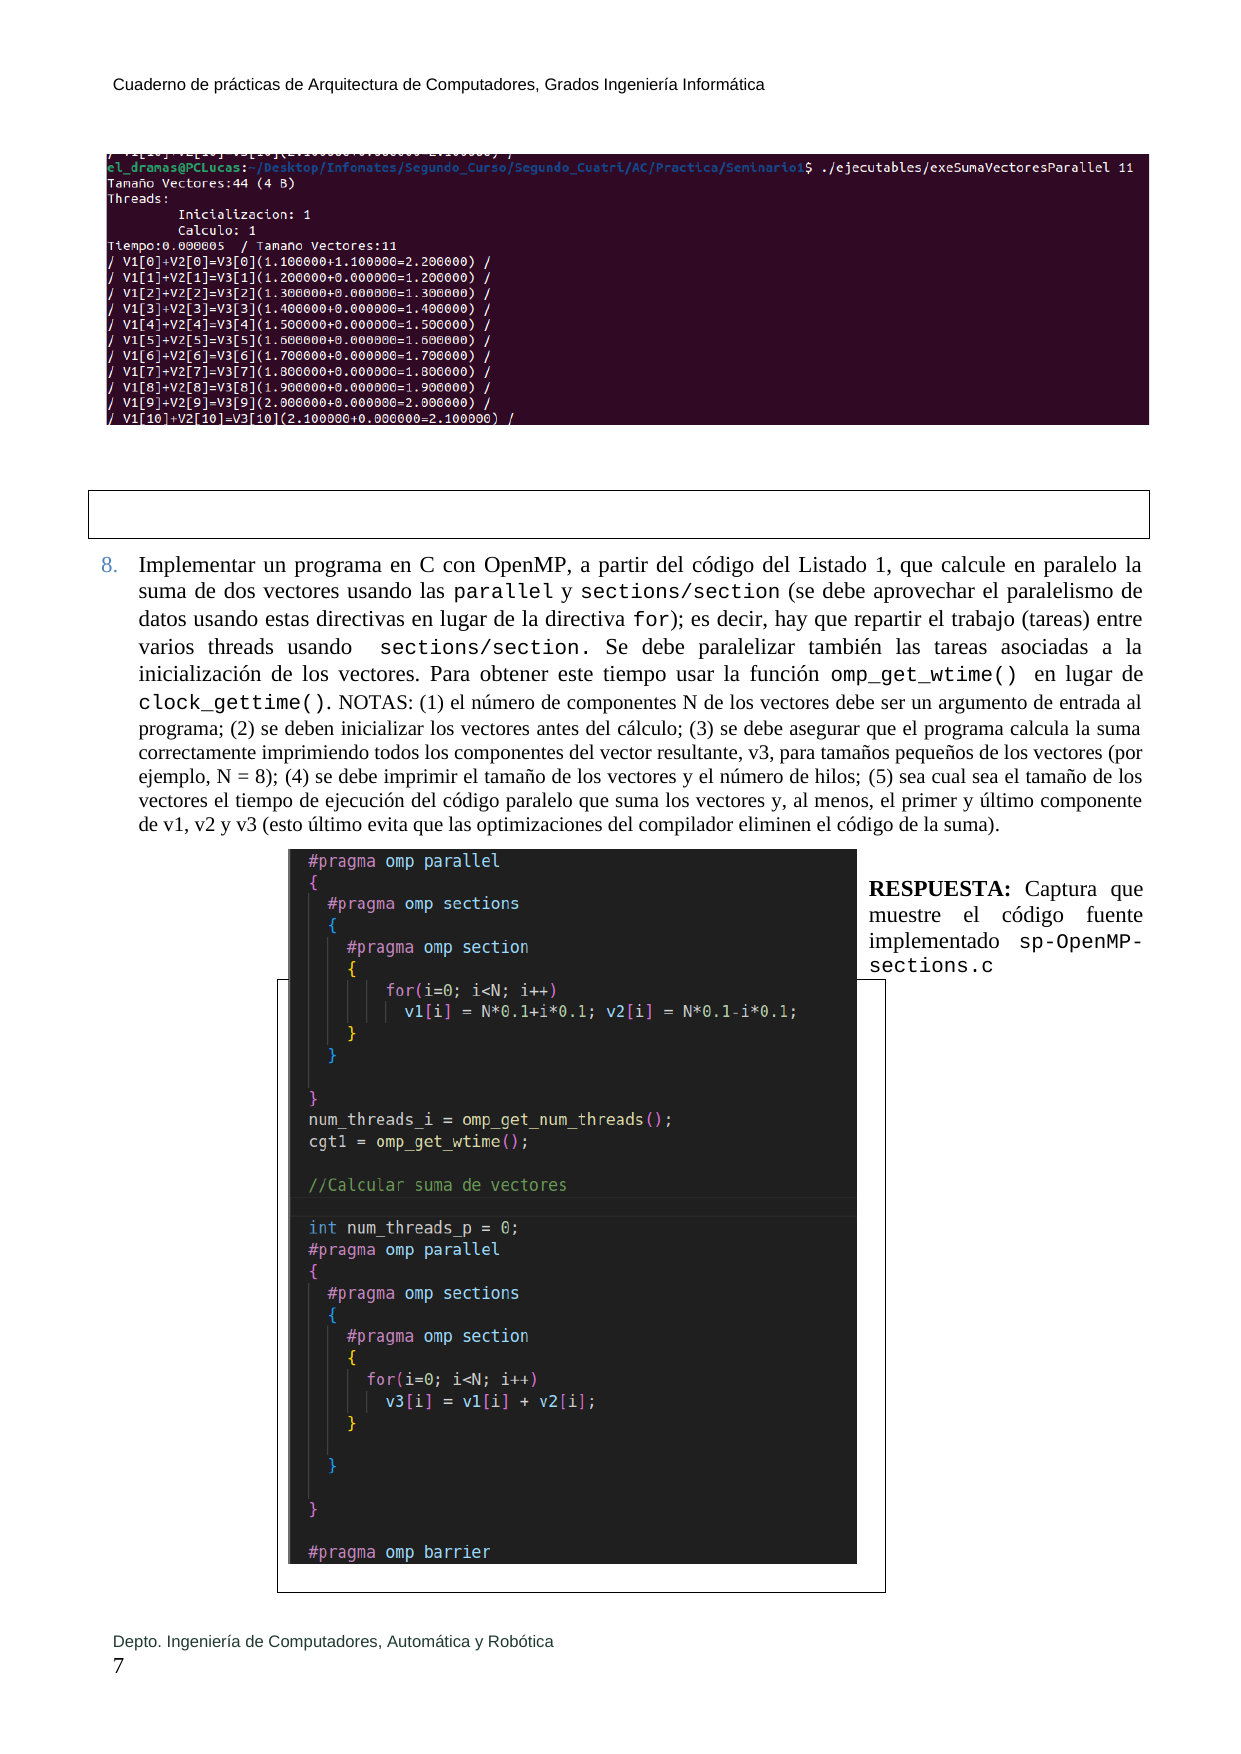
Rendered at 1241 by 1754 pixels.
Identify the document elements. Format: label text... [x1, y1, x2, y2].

text [113, 875, 288, 979]
picture [288, 849, 857, 1564]
table_header [278, 980, 885, 1592]
table_header [89, 491, 1149, 538]
picture [106, 154, 1150, 425]
list Implementar un programa en C con OpenMP, a partir del código del Listado 1, que calcule en paralelo la suma de dos vectores usando las parallel y sections/section (se debe aprovechar el paralelismo de datos usando estas directivas en lugar de la directiva for); es decir, hay que repartir el trabajo (tareas) entre varios threads usando sections/section. Se debe paralelizar también las tareas asociadas a la inicialización de los vectores. Para obtener este tiempo usar la función omp_get_wtime() en lugar de clock_gettime(). NOTAS: (1) el número de componentes N de los vectores debe ser un argumento de entrada al programa; (2) se deben inicializar los vectores antes del cálculo; (3) se debe asegurar que el programa calcula la suma correctamente imprimiendo todos los componentes del vector resultante, v3, para tamaños pequeños de los vectores (por ejemplo, N = 8); (4) se debe imprimir el tamaño de los vectores y el número de hilos; (5) sea cual sea el tamaño de los vectores el tiempo de ejecución del código paralelo que suma los vectores y, al menos, el primer y último componente de v1, v2 y v3 (esto último evita que las optimizaciones del compilador eliminen el código de la suma). [101, 551, 1143, 836]
text RESPUESTA: Captura que muestre el código fuente implementado sp-OpenMP-sections.c [857, 875, 1143, 979]
